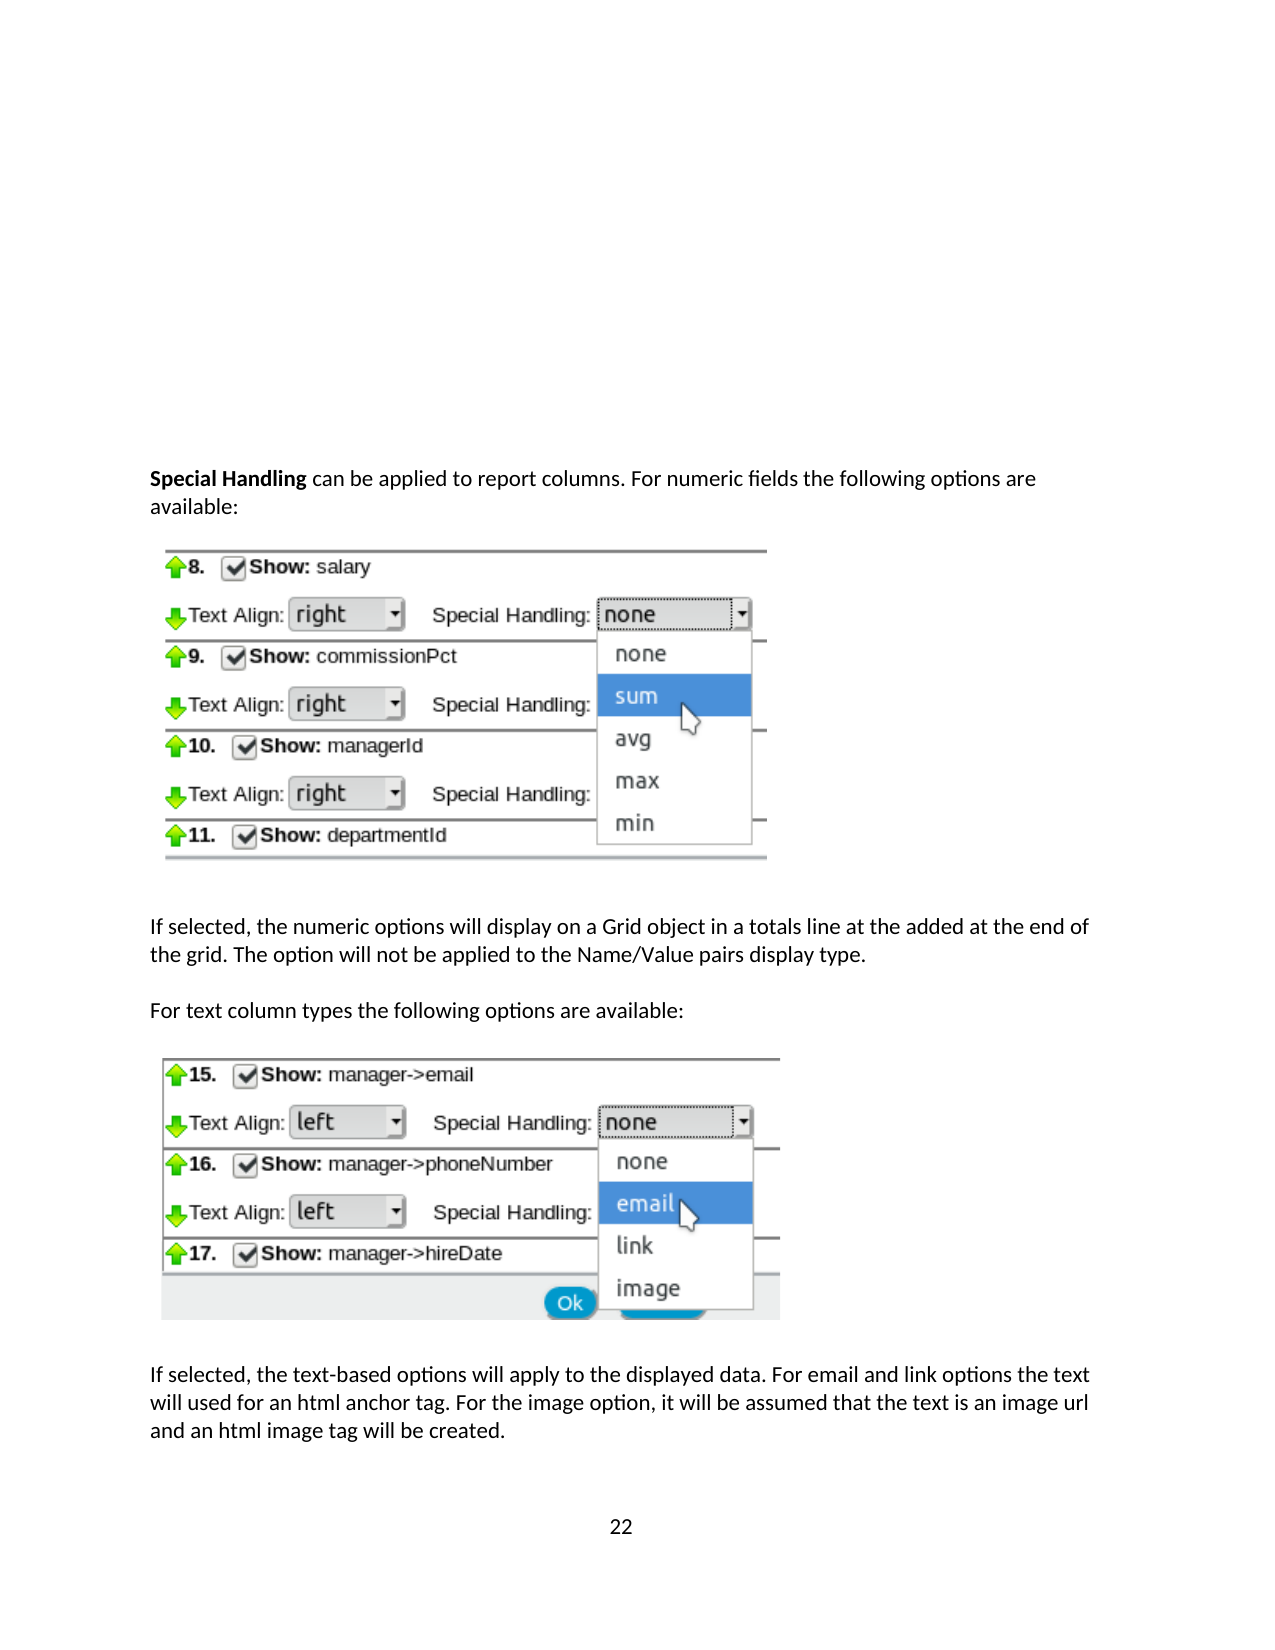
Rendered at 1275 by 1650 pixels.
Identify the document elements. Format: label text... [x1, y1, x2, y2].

text If selected, the text-based options will apply to the displayed data. For email and link options the text will used for an html anchor tag. For the image option, it will be assumed that the text is an image url and an html image tag will be created. [150, 1360, 1102, 1444]
text If selected, the numeric options will display on a Grid object in a totals line at the added at the end of the grid. The option will not be applied to the Name/Value pairs display type. [150, 912, 1102, 968]
text Special Handling can be applied to report columns. For numeric fields the following options are available: [150, 464, 1102, 520]
picture [161, 1058, 781, 1320]
text For text column types the following options are available: [150, 996, 1102, 1024]
picture [165, 547, 767, 861]
